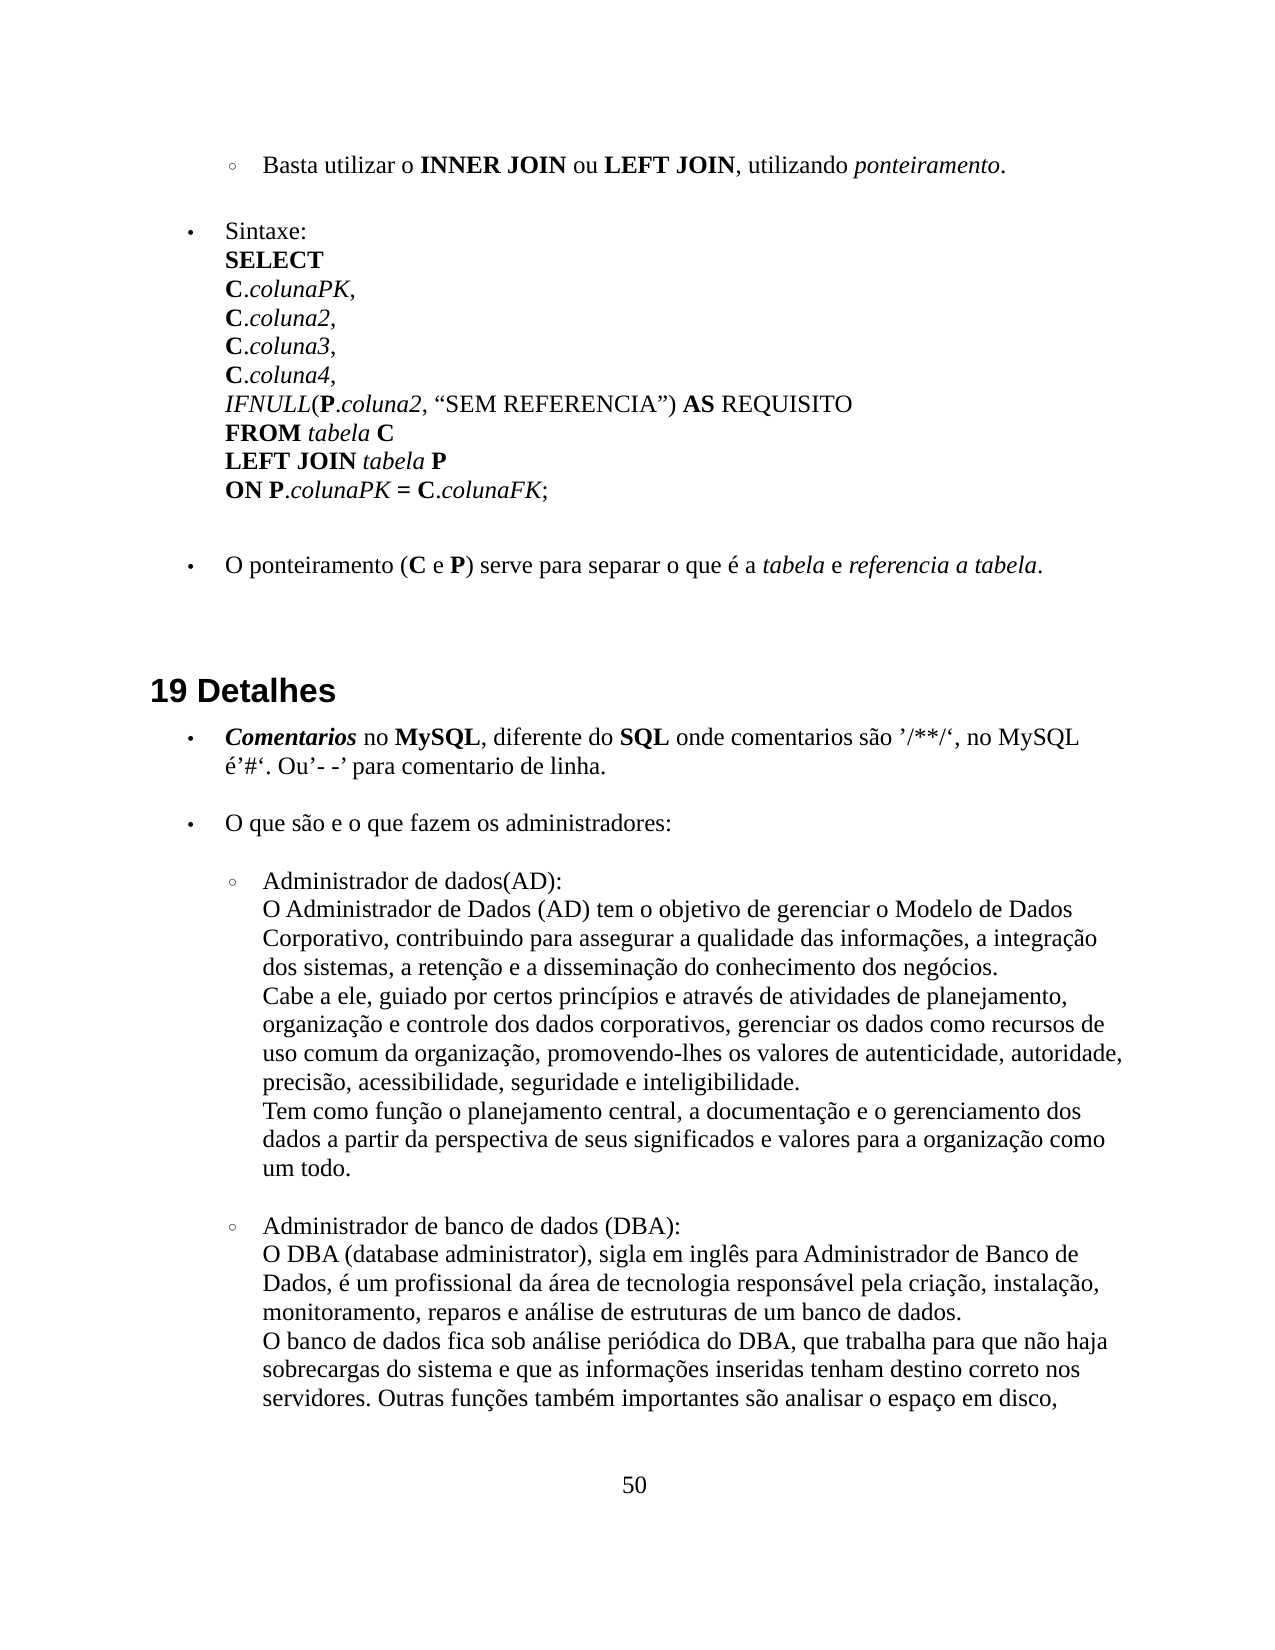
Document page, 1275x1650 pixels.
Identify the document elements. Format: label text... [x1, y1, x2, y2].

list Administrador de banco de dados (DBA): O DBA (database administrator), sigla em inglês para Administrador de Banco de Dados, é um profissional da área de tecnologia responsável pela criação, instalação, monitoramento, reparos e análise de estruturas de um banco de dados. O banco de dados fica sob análise periódica do DBA, que trabalha para que não haja sobrecargas do sistema e que as informações inseridas tenham destino correto nos servidores. Outras funções também importantes são analisar o espaço em disco, [225, 1211, 1125, 1412]
list O que são e o que fazem os administradores: [187, 808, 1125, 866]
list Comentarios no MySQL, diferente do SQL onde comentarios são ’/**/‘, no MySQL é’#‘. Ou’- -’ para comentario de linha. [187, 722, 1125, 808]
list Administrador de dados(AD): O Administrador de Dados (AD) tem o objetivo de gerenciar o Modelo de Dados Corporativo, contribuindo para assegurar a qualidade das informações, a integração dos sistemas, a retenção e a disseminação do conhecimento dos negócios. Cabe a ele, guiado por certos princípios e através de atividades de planejamento, organização e controle dos dados corporativos, gerenciar os dados como recursos de uso comum da organização, promovendo-lhes os valores de autenticidade, autoridade, precisão, acessibilidade, seguridade e inteligibilidade. Tem como função o planejamento central, a documentação e o gerenciamento dos dados a partir da perspectiva de seus significados e valores para a organização como um todo. [225, 866, 1125, 1211]
subtitle 19 Detalhes [150, 671, 1125, 709]
list Sintaxe: SELECT C.colunaPK, C.coluna2, C.coluna3, C.coluna4, IFNULL(P.coluna2, “SEM REFERENCIA”) AS REQUISITO FROM tabela C LEFT JOIN tabela P ON P.colunaPK = C.colunaFK; [187, 216, 1125, 533]
list Basta utilizar o INNER JOIN ou LEFT JOIN, utilizando ponteiramento. [225, 150, 1125, 207]
list O ponteiramento (C e P) serve para separar o que é a tabela e referencia a tabela. [187, 551, 1125, 608]
